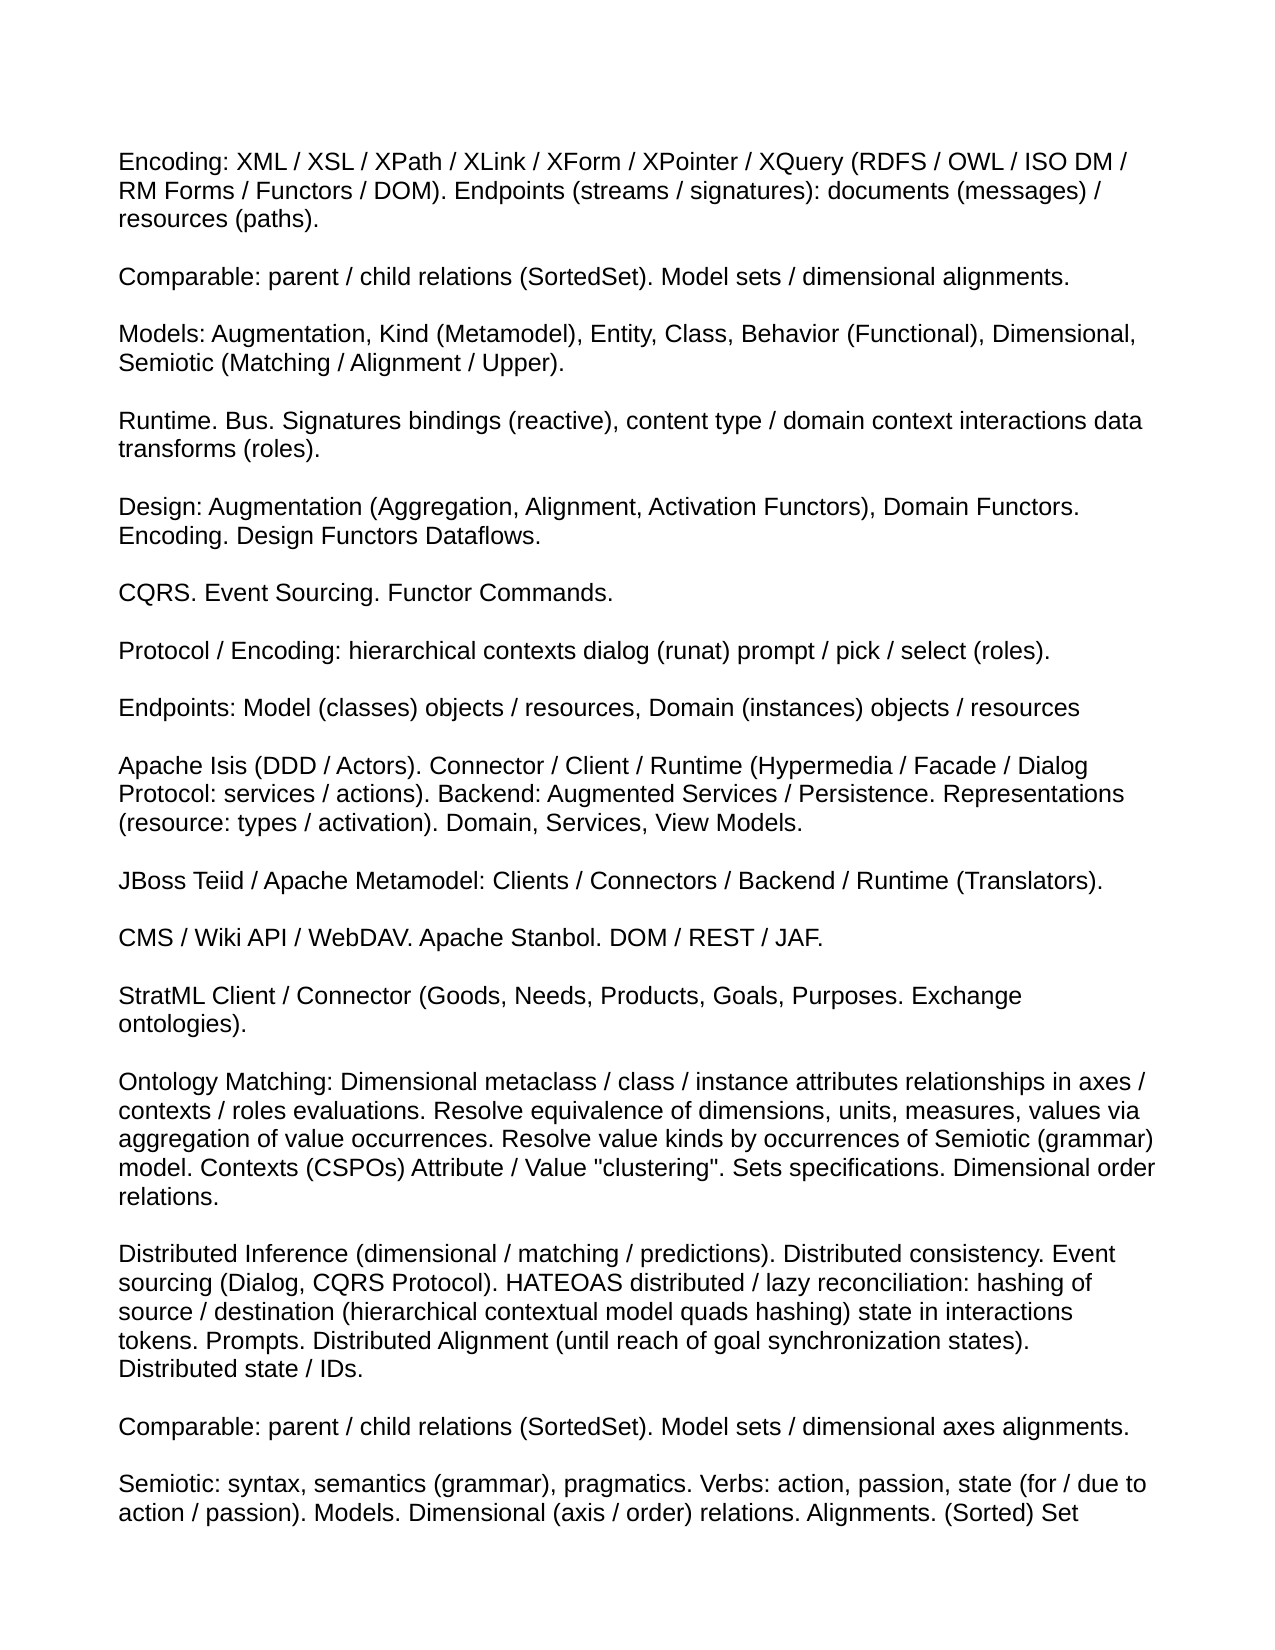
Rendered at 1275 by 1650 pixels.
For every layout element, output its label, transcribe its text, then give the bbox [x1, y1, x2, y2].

text Design: Augmentation (Aggregation, Alignment, Activation Functors), Domain Functors. Encoding. Design Functors Dataflows. [118, 492, 1157, 549]
text Comparable: parent / child relations (SortedSet). Model sets / dimensional alignments. [118, 262, 1157, 291]
text StratML Client / Connector (Goods, Needs, Products, Goals, Purposes. Exchange ontologies). [118, 981, 1157, 1038]
text CQRS. Event Sourcing. Functor Commands. [118, 578, 1157, 607]
text CMS / Wiki API / WebDAV. Apache Stanbol. DOM / REST / JAF. [118, 923, 1157, 952]
text Protocol / Encoding: hierarchical contexts dialog (runat) prompt / pick / select (roles). [118, 636, 1157, 664]
text Distributed Inference (dimensional / matching / predictions). Distributed consistency. Event sourcing (Dialog, CQRS Protocol). HATEOAS distributed / lazy reconciliation: hashing of source / destination (hierarchical contextual model quads hashing) state in interactions tokens. Prompts. Distributed Alignment (until reach of goal synchronization states). Distributed state / IDs. [118, 1239, 1157, 1383]
text Runtime. Bus. Signatures bindings (reactive), content type / domain context interactions data transforms (roles). [118, 406, 1157, 463]
text Apache Isis (DDD / Actors). Connector / Client / Runtime (Hypermedia / Facade / Dialog Protocol: services / actions). Backend: Augmented Services / Persistence. Representations (resource: types / activation). Domain, Services, View Models. [118, 751, 1157, 837]
text Semiotic: syntax, semantics (grammar), pragmatics. Verbs: action, passion, state (for / due to action / passion). Models. Dimensional (axis / order) relations. Alignments. (Sorted) Set [118, 1469, 1157, 1527]
text Endpoints: Model (classes) objects / resources, Domain (instances) objects / resources [118, 693, 1157, 722]
text Comparable: parent / child relations (SortedSet). Model sets / dimensional axes alignments. [118, 1412, 1157, 1441]
text Models: Augmentation, Kind (Metamodel), Entity, Class, Behavior (Functional), Dimensional, Semiotic (Matching / Alignment / Upper). [118, 319, 1157, 377]
text Ontology Matching: Dimensional metaclass / class / instance attributes relationships in axes / contexts / roles evaluations. Resolve equivalence of dimensions, units, measures, values via aggregation of value occurrences. Resolve value kinds by occurrences of Semiotic (grammar) model. Contexts (CSPOs) Attribute / Value "clustering". Sets specifications. Dimensional order relations. [118, 1067, 1157, 1211]
text Encoding: XML / XSL / XPath / XLink / XForm / XPointer / XQuery (RDFS / OWL / ISO DM / RM Forms / Functors / DOM). Endpoints (streams / signatures): documents (messages) / resources (paths). [118, 147, 1157, 233]
text JBoss Teiid / Apache Metamodel: Clients / Connectors / Backend / Runtime (Translators). [118, 866, 1157, 894]
